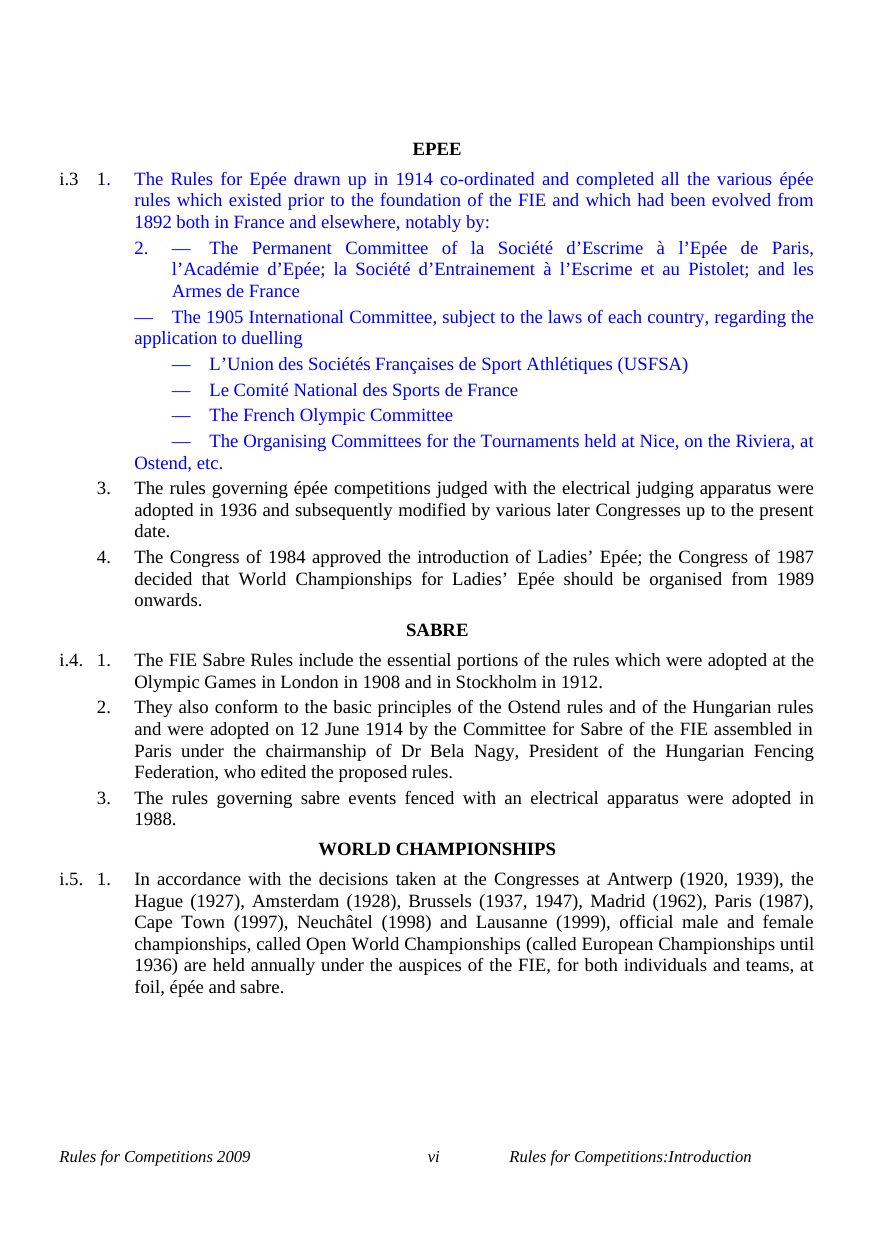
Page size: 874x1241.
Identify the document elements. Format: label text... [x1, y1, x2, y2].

text i.5. 1. In accordance with the decisions taken at the Congresses at Antwerp (1920, 1939), the Hague (1927), Amsterdam (1928), Brussels (1937, 1947), Madrid (1962), Paris (1987), Cape Town (1997), Neuchâtel (1998) and Lausanne (1999), official male and female championships, called Open World Championships (called European Championships until 1936) are held annually under the auspices of the FIE, for both individuals and teams, at foil, épée and sabre. [59, 868, 815, 997]
list — Le Comité National des Sports de France [97, 378, 815, 400]
text WORLD CHAMPIONSHIPS [59, 838, 815, 860]
list — The 1905 International Committee, subject to the laws of each country, regarding the application to duelling [97, 306, 815, 349]
text EPEE [59, 138, 815, 159]
text 4. The Congress of 1984 approved the introduction of Ladies’ Epée; the Congress of 1987 decided that World Championships for Ladies’ Epée should be organised from 1989 onwards. [59, 546, 815, 611]
text 2. They also conform to the basic principles of the Ostend rules and of the Hungarian rules and were adopted on 12 June 1914 by the Committee for Sabre of the FIE assembled in Paris under the chairmanship of Dr Bela Nagy, President of the Hungarian Fencing Federation, who edited the proposed rules. [59, 696, 815, 783]
text i.4. 1. The FIE Sabre Rules include the essential portions of the rules which were adopted at the Olympic Games in London in 1908 and in Stockholm in 1912. [59, 649, 815, 692]
text 3. The rules governing épée competitions judged with the electrical judging apparatus were adopted in 1936 and subsequently modified by various later Congresses up to the present date. [59, 477, 815, 542]
list 2. — The Permanent Committee of la Société d’Escrime à l’Epée de Paris, l’Académie d’Epée; la Société d’Entrainement à l’Escrime et au Pistolet; and les Armes de France [134, 237, 815, 301]
text i.3 1. The Rules for Epée drawn up in 1914 co-ordinated and completed all the various épée rules which existed prior to the foundation of the FIE and which had been evolved from 1892 both in France and elsewhere, notably by: [59, 168, 815, 232]
list — L’Union des Sociétés Françaises de Sport Athlétiques (USFSA) [97, 353, 815, 374]
list — The French Olympic Committee [97, 404, 815, 426]
text SABRE [59, 619, 815, 641]
list — The Organising Committees for the Tournaments held at Nice, on the Riviera, at Ostend, etc. [97, 430, 815, 473]
text 3. The rules governing sabre events fenced with an electrical apparatus were adopted in 1988. [59, 787, 815, 830]
